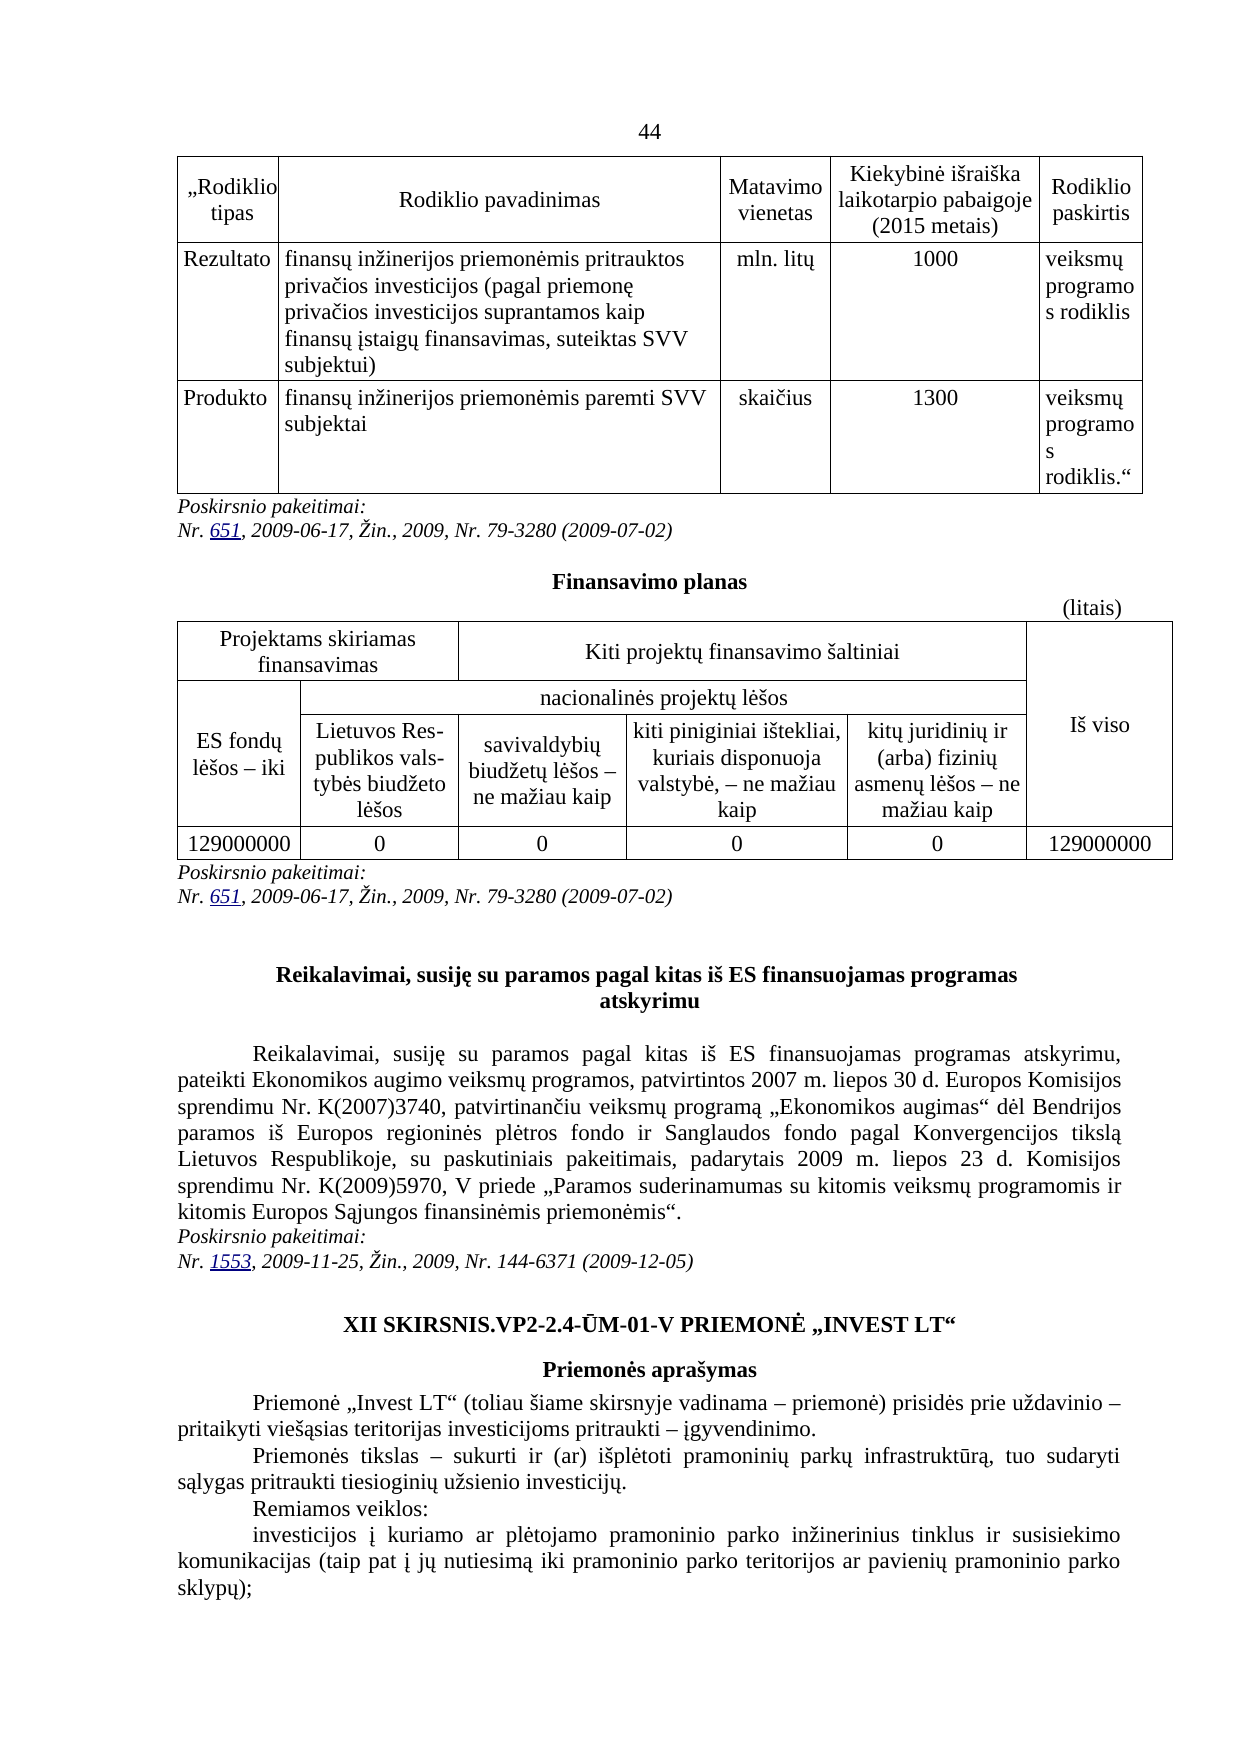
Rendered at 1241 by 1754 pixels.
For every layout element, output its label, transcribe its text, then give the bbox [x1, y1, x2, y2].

subtitle XII SKIRSNIS.VP2-2.4-ŪM-01-V priemonė „INVEST LT“ [177, 1311, 1122, 1338]
table_cell Produkto [178, 381, 278, 492]
text Priemonė „Invest LT“ (toliau šiame skirsnyje vadinama – priemonė) prisidės prie uždavinio – pritaikyti viešąsias teritorijas investicijoms pritraukti – įgyvendinimo. [177, 1389, 1122, 1442]
text Nr. 1553, 2009-11-25, Žin., 2009, Nr. 144-6371 (2009-12-05) [177, 1248, 1122, 1273]
text investicijos į kuriamo ar plėtojamo pramoninio parko inžinerinius tinklus ir susisiekimo komunikacijas (taip pat į jų nutiesimą iki pramoninio parko teritorijos ar pavienių pramoninio parko sklypų); [177, 1521, 1122, 1600]
table_cell veiksmų programos rodiklis.“ [1040, 381, 1142, 492]
text Finansavimo planas [177, 568, 1122, 594]
table_cell savivaldybių biudžetų lėšos – ne mažiau kaip [459, 715, 626, 826]
text Poskirsnio pakeitimai: [177, 494, 1122, 518]
text Poskirsnio pakeitimai: [177, 1224, 1122, 1248]
table_cell Lietuvos Res­publikos vals­tybės biudžeto lėšos [301, 715, 458, 826]
table_header Rodiklio paskirtis [1040, 157, 1142, 242]
text Poskirsnio pakeitimai: [177, 860, 1122, 884]
table_cell veiksmų programos rodiklis [1040, 243, 1142, 380]
table_header Kiekybinė išraiška laikotarpio pabaigoje (2015 metais) [831, 157, 1039, 242]
text Priemonės aprašymas [177, 1357, 1122, 1383]
table_cell 0 [848, 827, 1026, 859]
table_cell 129000000 [178, 827, 300, 859]
table_cell kitų juridinių ir (arba) fizinių asmenų lėšos – ne mažiau kaip [848, 715, 1026, 826]
table_cell ES fondų lėšos – iki [178, 681, 300, 826]
table_header Kiti projektų finansavimo šaltiniai [459, 622, 1026, 680]
table_cell finansų inžinerijos priemonėmis paremti SVV subjektai [279, 381, 720, 492]
text Reikalavimai, susiję su paramos pagal kitas iš ES finansuojamas programas atskyrimu [177, 961, 1122, 1014]
text (litais) [177, 594, 1122, 621]
table_cell nacionalinės projektų lėšos [301, 681, 1026, 713]
table_cell 129000000 [1027, 827, 1172, 859]
table_cell 0 [627, 827, 847, 859]
text Nr. 651, 2009-06-17, Žin., 2009, Nr. 79-3280 (2009-07-02) [177, 518, 1122, 542]
table_cell mln. litų [721, 243, 830, 380]
table_header Iš viso [1027, 622, 1172, 826]
table_header Matavimo vienetas [721, 157, 830, 242]
table_cell kiti piniginiai ištekliai, kuriais disponuoja valstybė, – ne mažiau kaip [627, 715, 847, 826]
table_cell finansų inžinerijos priemonėmis pritrauktos privačios investicijos (pagal priemonę privačios investicijos suprantamos kaip finansų įstaigų finansavimas, suteiktas SVV subjektui) [279, 243, 720, 380]
text Priemonės tikslas – sukurti ir (ar) išplėtoti pramoninių parkų infrastruktūrą, tuo sudaryti sąlygas pritraukti tiesioginių užsienio investicijų. [177, 1442, 1122, 1494]
table_header Rodiklio pavadinimas [279, 157, 720, 242]
text Nr. 651, 2009-06-17, Žin., 2009, Nr. 79-3280 (2009-07-02) [177, 884, 1122, 908]
table_header Projektams skiriamas finansavimas [178, 622, 458, 680]
table_header „Rodiklio tipas [178, 157, 278, 242]
table_cell skaičius [721, 381, 830, 492]
table_cell 1300 [831, 381, 1039, 492]
table_cell Rezultato [178, 243, 278, 380]
table_cell 0 [459, 827, 626, 859]
table_cell 0 [301, 827, 458, 859]
text Reikalavimai, susiję su paramos pagal kitas iš ES finansuojamas programas atskyrimu, pateikti Ekonomikos augimo veiksmų programos, patvirtintos 2007 m. liepos 30 d. Europos Komisijos sprendimu Nr. K(2007)3740, patvirtinančiu veiksmų programą „Ekonomikos augimas“ dėl Bendrijos paramos iš Europos regioninės plėtros fondo ir Sanglaudos fondo pagal Konvergencijos tikslą Lietuvos Respublikoje, su paskutiniais pakeitimais, padarytais 2009 m. liepos 23 d. Komisijos sprendimu Nr. K(2009)5970, V priede „Paramos suderinamumas su kitomis veiksmų programomis ir kitomis Europos Sąjungos finansinėmis priemonėmis“. [177, 1040, 1122, 1224]
text Remiamos veiklos: [177, 1494, 1122, 1521]
table_cell 1000 [831, 243, 1039, 380]
